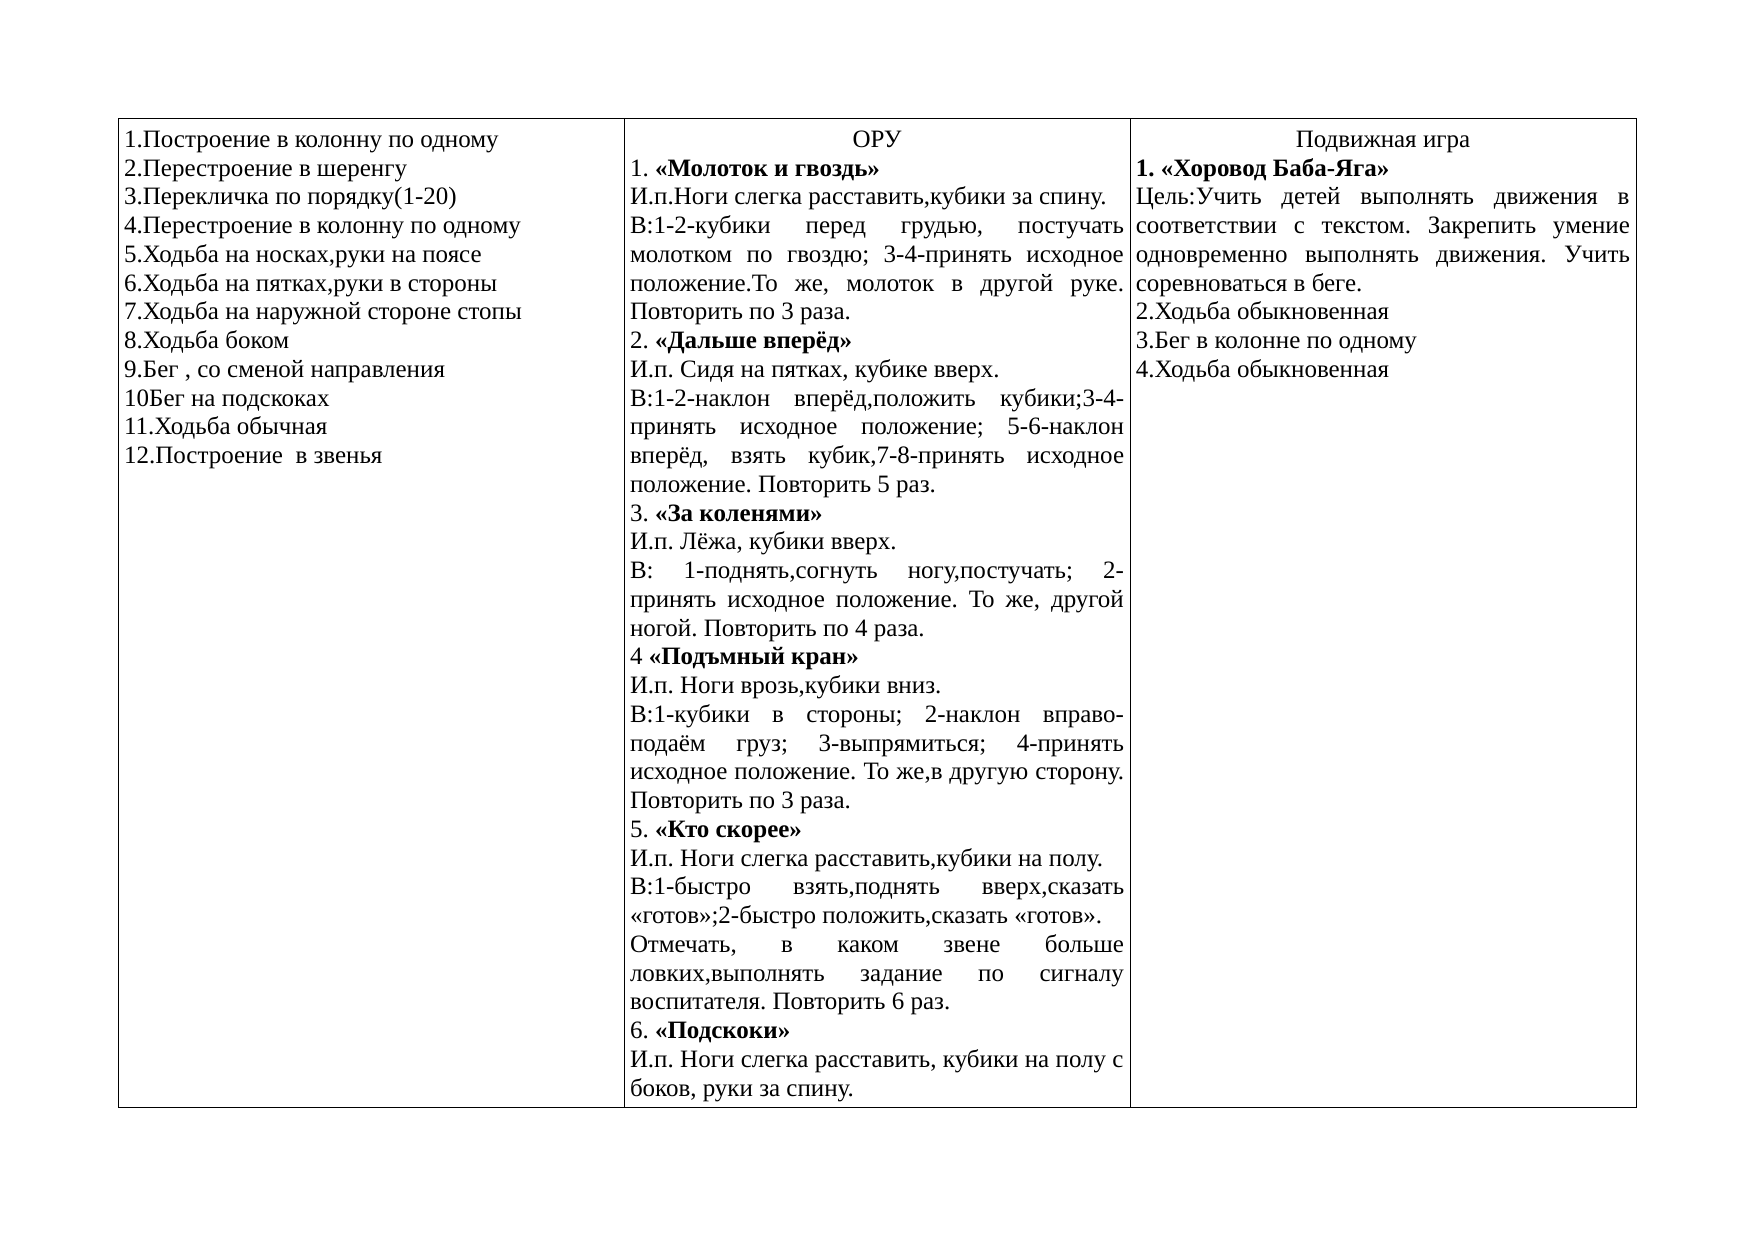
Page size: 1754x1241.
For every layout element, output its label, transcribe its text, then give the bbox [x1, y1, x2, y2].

table_cell Подвижная игра 1. «Хоровод Баба-Яга» Цель:Учить детей выполнять движения в соответствии с текстом. Закрепить умение одновременно выполнять движения. Учить соревноваться в беге. 2.Ходьба обыкновенная 3.Бег в колонне по одному 4.Ходьба обыкновенная [1131, 119, 1636, 1107]
table_cell ОРУ 1. «Молоток и гвоздь» И.п.Ноги слегка расставить,кубики за спину. В:1-2-кубики перед грудью, постучать молотком по гвоздю; 3-4-принять исходное положение.То же, молоток в другой руке. Повторить по 3 раза. 2. «Дальше вперёд» И.п. Сидя на пятках, кубике вверх. В:1-2-наклон вперёд,положить кубики;3-4-принять исходное положение; 5-6-наклон вперёд, взять кубик,7-8-принять исходное положение. Повторить 5 раз. 3. «За коленями» И.п. Лёжа, кубики вверх. В: 1-поднять,согнуть ногу,постучать; 2-принять исходное положение. То же, другой ногой. Повторить по 4 раза. 4 «Подъмный кран» И.п. Ноги врозь,кубики вниз. В:1-кубики в стороны; 2-наклон вправо-подаём груз; 3-выпрямиться; 4-принять исходное положение. То же,в другую сторону. Повторить по 3 раза. 5. «Кто скорее» И.п. Ноги слегка расставить,кубики на полу. В:1-быстро взять,поднять вверх,сказать «готов»;2-быстро положить,сказать «готов». Отмечать, в каком звене больше ловких,выполнять задание по сигналу воспитателя. Повторить 6 раз. 6. «Подскоки» И.п. Ноги слегка расставить, кубики на полу с боков, руки за спину. [625, 119, 1130, 1107]
table_cell 1.Построение в колонну по одному 2.Перестроение в шеренгу 3.Перекличка по порядку(1-20) 4.Перестроение в колонну по одному 5.Ходьба на носках,руки на поясе 6.Ходьба на пятках,руки в стороны 7.Ходьба на наружной стороне стопы 8.Ходьба боком 9.Бег , со сменой направления 10Бег на подскоках 11.Ходьба обычная 12.Построение в звенья [119, 119, 624, 1107]
